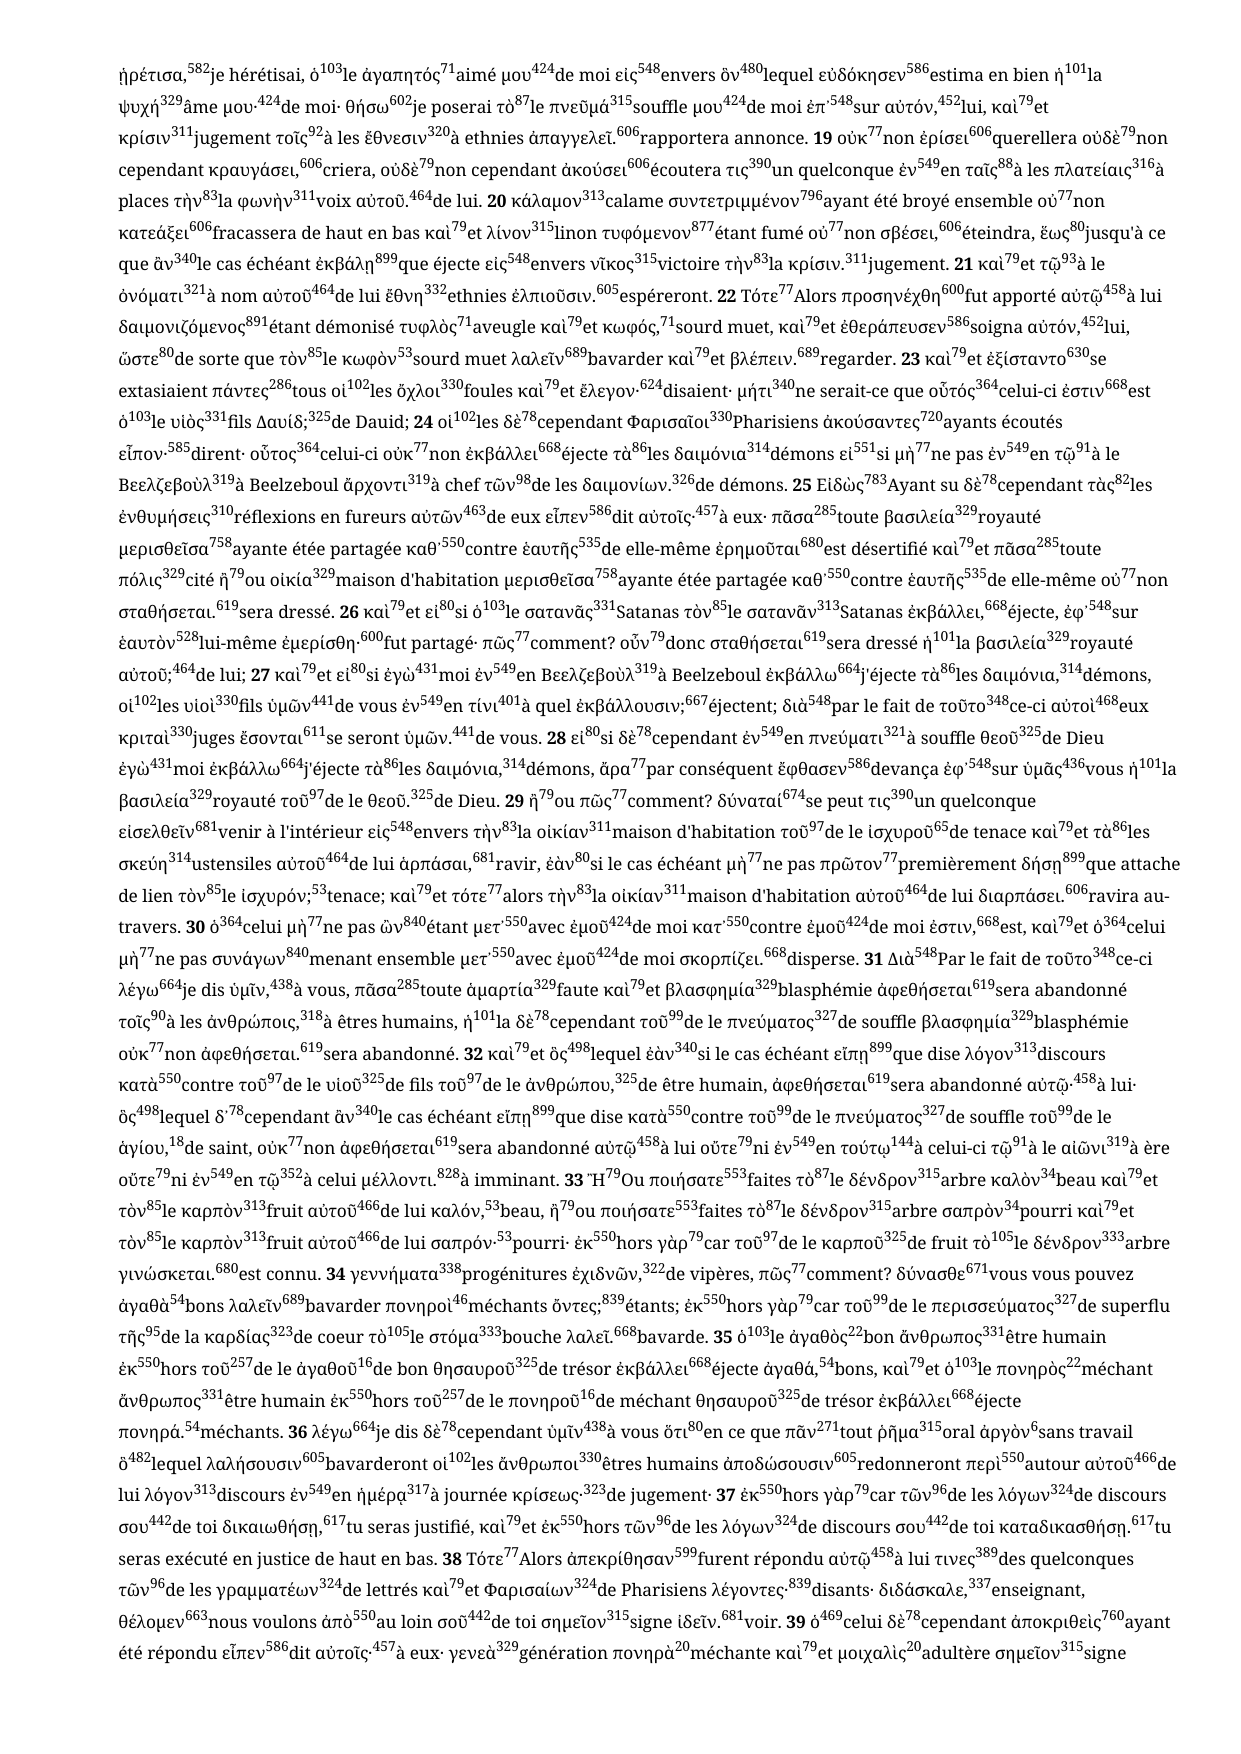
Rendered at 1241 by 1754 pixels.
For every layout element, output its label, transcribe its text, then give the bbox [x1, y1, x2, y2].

text 1 Ἐν549En ἐκείνῳ144à celui-là τῷ91à le καιρῷ319à moment ἐπορεύθη600fut allé ὁ103le Ἰησοῦς331Iésous τοῖς92à les σάββασιν320à sabbats διὰ550par τῶν98de les σπορίμων·66de champs ensemencés· οἱ102les δὲ78cependant μαθηταὶ330disciples αὐτοῦ464de lui ἐπείνασαν585eurent faim καὶ79et ἤρξαντο591se originèrent τίλλειν689épiler στάχυας312épis καὶ79et ἐσθίειν.689manger. 2 οἱ102les δὲ78cependant Φαρισαῖοι330Pharisiens ἰδόντες720ayants vus εἶπαν585dirent αὐτῷ·458à lui· ἰδοὺ306voici οἱ102les μαθηταί330disciples σου442de toi ποιοῦσιν667font ὃ482lequel οὐκ77non ἔξεστιν668est permis ποιεῖν689faire ἐν549en σαββάτῳ.321à sabbat. 3 ὁ469celui δὲ78cependant εἶπεν586dit αὐτοῖς·457à eux· οὐκ340non ἀνέγνωτε583vous prîtes connaissance τί399quel ἐποίησεν586fit Δαυὶδ331Dauid ὅτε80lorsque ἐπείνασεν586eut faim καὶ79et οἱ363ceux μετ᾽550avec αὐτοῦ,464de lui, 4 πῶς80comment? εἰσῆλθεν586vint à l'intérieur εἰς548envers τὸν85le οἶκον313maison τοῦ97de le θεοῦ325de Dieu καὶ79et τοὺς84les ἄρτους312pains τῆς95de la προθέσεως323de proposition ἔφαγεν,586mangea, ὃ482lequel οὐκ77non ἐξὸν842étant permis ἦν625était αὐτῷ458à lui φαγεῖν681manger οὐδὲ79non cependant τοῖς351à ceux μετ᾽550avec αὐτοῦ464de lui εἰ551si μὴ77ne pas τοῖς90à les ἱερεῦσιν318à sacrificateurs μόνοις;120à seuls; 5 ἢ79ou οὐκ340non ἀνέγνωτε583vous prîtes connaissance ἐν549en τῷ91à le νόμῳ319à loi ὅτι80en ce que τοῖς92à les σάββασιν320à sabbats οἱ102les ἱερεῖς330sacrificateurs ἐν549en τῷ93à le ἱερῷ321à sanctuaire τὸ87le σάββατον315sabbat βεβηλοῦσιν667profanent καὶ79et ἀναίτιοί46non coupables εἰσιν;667sont; 6 λέγω664je dis δὲ78cependant ὑμῖν438à vous ὅτι80en ce que τοῦ99de le ἱεροῦ327de sanctuaire μεῖζόν73plus grand ἐστιν668est ὧδε.77ici. 7 εἰ80si δὲ78cependant ἐγνώκειτε656vous aviez connu τί412quel ἐστιν·668est· ἔλεος315miséricorde θέλω664je veux καὶ79et οὐ77non θυσίαν,311sacrifice, οὐκ77non ἂν340le cas échéant κατεδικάσατε583vous exécutâtes en justice de haut en bas τοὺς84les ἀναιτίους.52non coupables. 8 κύριος331Maître γάρ79car ἐστιν668est τοῦ99de le σαββάτου327de sabbat ὁ103le υἱὸς331fils τοῦ97de le ἀνθρώπου.325de être humain. 9 Καὶ79Et μεταβὰς721ayant dépassé ἐκεῖθεν77de là ἦλθεν586vint εἰς548envers τὴν83la συναγωγὴν311synagogue αὐτῶν·463de eux· 10 καὶ79et ἰδοὺ306voici ἄνθρωπος331être humain χεῖρα311main ἔχων840ayant ξηράν.51sèche. καὶ79et ἐπηρώτησαν585surinterrogèrent αὐτὸν452lui λέγοντες·839disants· εἰ340si ἔξεστιν668est permis τοῖς92à les σάββασιν320à sabbats θεραπεύειν;689soigner; ἵνα80afin que κατηγορήσωσιν898que accusent αὐτοῦ.464de lui. 11 ὁ469celui δὲ78cependant εἶπεν586dit αὐτοῖς·457à eux· τίς174quel ἔσται612se sera ἐξ550hors ὑμῶν441de vous ἄνθρωπος331être humain ὃς498lequel ἕξει606aura πρόβατον315brebis ἓν181un καὶ79et ἐὰν80si le cas échéant ἐμπέσῃ899que tombe dans τοῦτο366ce-ci τοῖς92à les σάββασιν320à sabbats εἰς548envers βόθυνον,313fosse, οὐχὶ340non pas κρατήσει606saisira avec force αὐτὸ454lui καὶ79et ἐγερεῖ;606éveillera; 12 πόσῳ402à combien grand? οὖν79donc διαφέρει668diffère ἄνθρωπος331être humain προβάτου.327de brebis. ὥστε80de sorte que ἔξεστιν668est permis τοῖς92à les σάββασιν320à sabbats καλῶς77bellement ποιεῖν.689faire. 13 τότε77alors λέγει668dit τῷ91à le ἀνθρώπῳ·319à être humain· ἔκτεινόν554étends σου442de toi τὴν83la χεῖρα.311main. καὶ79et ἐξέτεινεν586étendit καὶ79et ἀπεκατεστάθη600fut reconstitué ὑγιὴς69saine ὡς80comme ἡ101la ἄλλη.388autre. 14 Ἐξελθόντες720Ayants sortis δὲ78cependant οἱ102les Φαρισαῖοι330Pharisiens συμβούλιον315délibération ensemble ἔλαβον585prirent κατ᾽550contre αὐτοῦ464de lui ὅπως80de telle manière que αὐτὸν452lui ἀπολέσωσιν.898que dépérissent. 15 Ὁ103Le δὲ78cependant Ἰησοῦς331Iésous γνοὺς721ayant connu ἀνεχώρησεν586replaça ἐκεῖθεν.77de là. καὶ79et ἠκολούθησαν585suivirent αὐτῷ458à lui [ὄχλοι]330[foules] πολλοί,389nombreux, καὶ79et ἐθεράπευσεν586soigna αὐτοὺς451eux πάντας268tous 16 καὶ79et ἐπετίμησεν586survalorisa αὐτοῖς457à eux ἵνα80afin que μὴ77ne pas φανερὸν53visible αὐτὸν452lui ποιήσωσιν,898que fassent, 17 ἵνα80afin que πληρωθῇ911que soit fait plénitude τὸ366ce ῥηθὲν762ayant été dit διὰ550par Ἠσαΐου325de Ésaïa τοῦ97de le προφήτου325de prophète λέγοντος·834de disant· 18 ἰδοὺ306voici ὁ103le παῖς331jeune servant μου424de moi ὃν480lequel ᾑρέτισα,582je hérétisai, ὁ103le ἀγαπητός71aimé μου424de moi εἰς548envers ὃν480lequel εὐδόκησεν586estima en bien ἡ101la ψυχή329âme μου·424de moi· θήσω602je poserai τὸ87le πνεῦμά315souffle μου424de moi ἐπ᾽548sur αὐτόν,452lui, καὶ79et κρίσιν311jugement τοῖς92à les ἔθνεσιν320à ethnies ἀπαγγελεῖ.606rapportera annonce. 19 οὐκ77non ἐρίσει606querellera οὐδὲ79non cependant κραυγάσει,606criera, οὐδὲ79non cependant ἀκούσει606écoutera τις390un quelconque ἐν549en ταῖς88à les πλατείαις316à places τὴν83la φωνὴν311voix αὐτοῦ.464de lui. 20 κάλαμον313calame συντετριμμένον796ayant été broyé ensemble οὐ77non κατεάξει606fracassera de haut en bas καὶ79et λίνον315linon τυφόμενον877étant fumé οὐ77non σβέσει,606éteindra, ἕως80jusqu'à ce que ἂν340le cas échéant ἐκβάλῃ899que éjecte εἰς548envers νῖκος315victoire τὴν83la κρίσιν.311jugement. 21 καὶ79et τῷ93à le ὀνόματι321à nom αὐτοῦ464de lui ἔθνη332ethnies ἐλπιοῦσιν.605espéreront. 22 Τότε77Alors προσηνέχθη600fut apporté αὐτῷ458à lui δαιμονιζόμενος891étant démonisé τυφλὸς71aveugle καὶ79et κωφός,71sourd muet, καὶ79et ἐθεράπευσεν586soigna αὐτόν,452lui, ὥστε80de sorte que τὸν85le κωφὸν53sourd muet λαλεῖν689bavarder καὶ79et βλέπειν.689regarder. 23 καὶ79et ἐξίσταντο630se extasiaient πάντες286tous οἱ102les ὄχλοι330foules καὶ79et ἔλεγον·624disaient· μήτι340ne serait-ce que οὗτός364celui-ci ἐστιν668est ὁ103le υἱὸς331fils Δαυίδ;325de Dauid; 24 οἱ102les δὲ78cependant Φαρισαῖοι330Pharisiens ἀκούσαντες720ayants écoutés εἶπον·585dirent· οὗτος364celui-ci οὐκ77non ἐκβάλλει668éjecte τὰ86les δαιμόνια314démons εἰ551si μὴ77ne pas ἐν549en τῷ91à le Βεελζεβοὺλ319à Beelzeboul ἄρχοντι319à chef τῶν98de les δαιμονίων.326de démons. 25 Εἰδὼς783Ayant su δὲ78cependant τὰς82les ἐνθυμήσεις310réflexions en fureurs αὐτῶν463de eux εἶπεν586dit αὐτοῖς·457à eux· πᾶσα285toute βασιλεία329royauté μερισθεῖσα758ayante étée partagée καθ᾽550contre ἑαυτῆς535de elle-même ἐρημοῦται680est désertifié καὶ79et πᾶσα285toute πόλις329cité ἢ79ou οἰκία329maison d'habitation μερισθεῖσα758ayante étée partagée καθ᾽550contre ἑαυτῆς535de elle-même οὐ77non σταθήσεται.619sera dressé. 26 καὶ79et εἰ80si ὁ103le σατανᾶς331Satanas τὸν85le σατανᾶν313Satanas ἐκβάλλει,668éjecte, ἐφ᾽548sur ἑαυτὸν528lui-même ἐμερίσθη·600fut partagé· πῶς77comment? οὖν79donc σταθήσεται619sera dressé ἡ101la βασιλεία329royauté αὐτοῦ;464de lui; 27 καὶ79et εἰ80si ἐγὼ431moi ἐν549en Βεελζεβοὺλ319à Beelzeboul ἐκβάλλω664j'éjecte τὰ86les δαιμόνια,314démons, οἱ102les υἱοὶ330fils ὑμῶν441de vous ἐν549en τίνι401à quel ἐκβάλλουσιν;667éjectent; διὰ548par le fait de τοῦτο348ce-ci αὐτοὶ468eux κριταὶ330juges ἔσονται611se seront ὑμῶν.441de vous. 28 εἰ80si δὲ78cependant ἐν549en πνεύματι321à souffle θεοῦ325de Dieu ἐγὼ431moi ἐκβάλλω664j'éjecte τὰ86les δαιμόνια,314démons, ἄρα77par conséquent ἔφθασεν586devança ἐφ᾽548sur ὑμᾶς436vous ἡ101la βασιλεία329royauté τοῦ97de le θεοῦ.325de Dieu. 29 ἢ79ou πῶς77comment? δύναταί674se peut τις390un quelconque εἰσελθεῖν681venir à l'intérieur εἰς548envers τὴν83la οἰκίαν311maison d'habitation τοῦ97de le ἰσχυροῦ65de tenace καὶ79et τὰ86les σκεύη314ustensiles αὐτοῦ464de lui ἁρπάσαι,681ravir, ἐὰν80si le cas échéant μὴ77ne pas πρῶτον77premièrement δήσῃ899que attache de lien τὸν85le ἰσχυρόν;53tenace; καὶ79et τότε77alors τὴν83la οἰκίαν311maison d'habitation αὐτοῦ464de lui διαρπάσει.606ravira au-travers. 30 ὁ364celui μὴ77ne pas ὢν840étant μετ᾽550avec ἐμοῦ424de moi κατ᾽550contre ἐμοῦ424de moi ἐστιν,668est, καὶ79et ὁ364celui μὴ77ne pas συνάγων840menant ensemble μετ᾽550avec ἐμοῦ424de moi σκορπίζει.668disperse. 31 Διὰ548Par le fait de τοῦτο348ce-ci λέγω664je dis ὑμῖν,438à vous, πᾶσα285toute ἁμαρτία329faute καὶ79et βλασφημία329blasphémie ἀφεθήσεται619sera abandonné τοῖς90à les ἀνθρώποις,318à êtres humains, ἡ101la δὲ78cependant τοῦ99de le πνεύματος327de souffle βλασφημία329blasphémie οὐκ77non ἀφεθήσεται.619sera abandonné. 32 καὶ79et ὃς498lequel ἐὰν340si le cas échéant εἴπῃ899que dise λόγον313discours κατὰ550contre τοῦ97de le υἱοῦ325de fils τοῦ97de le ἀνθρώπου,325de être humain, ἀφεθήσεται619sera abandonné αὐτῷ·458à lui· ὃς498lequel δ᾽78cependant ἂν340le cas échéant εἴπῃ899que dise κατὰ550contre τοῦ99de le πνεύματος327de souffle τοῦ99de le ἁγίου,18de saint, οὐκ77non ἀφεθήσεται619sera abandonné αὐτῷ458à lui οὔτε79ni ἐν549en τούτῳ144à celui-ci τῷ91à le αἰῶνι319à ère οὔτε79ni ἐν549en τῷ352à celui μέλλοντι.828à imminant. 33 Ἢ79Ou ποιήσατε553faites τὸ87le δένδρον315arbre καλὸν34beau καὶ79et τὸν85le καρπὸν313fruit αὐτοῦ466de lui καλόν,53beau, ἢ79ou ποιήσατε553faites τὸ87le δένδρον315arbre σαπρὸν34pourri καὶ79et τὸν85le καρπὸν313fruit αὐτοῦ466de lui σαπρόν·53pourri· ἐκ550hors γὰρ79car τοῦ97de le καρποῦ325de fruit τὸ105le δένδρον333arbre γινώσκεται.680est connu. 34 γεννήματα338progénitures ἐχιδνῶν,322de vipères, πῶς77comment? δύνασθε671vous vous pouvez ἀγαθὰ54bons λαλεῖν689bavarder πονηροὶ46méchants ὄντες;839étants; ἐκ550hors γὰρ79car τοῦ99de le περισσεύματος327de superflu τῆς95de la καρδίας323de coeur τὸ105le στόμα333bouche λαλεῖ.668bavarde. 35 ὁ103le ἀγαθὸς22bon ἄνθρωπος331être humain ἐκ550hors τοῦ257de le ἀγαθοῦ16de bon θησαυροῦ325de trésor ἐκβάλλει668éjecte ἀγαθά,54bons, καὶ79et ὁ103le πονηρὸς22méchant ἄνθρωπος331être humain ἐκ550hors τοῦ257de le πονηροῦ16de méchant θησαυροῦ325de trésor ἐκβάλλει668éjecte πονηρά.54méchants. 36 λέγω664je dis δὲ78cependant ὑμῖν438à vous ὅτι80en ce que πᾶν271tout ῥῆμα315oral ἀργὸν6sans travail ὃ482lequel λαλήσουσιν605bavarderont οἱ102les ἄνθρωποι330êtres humains ἀποδώσουσιν605redonneront περὶ550autour αὐτοῦ466de lui λόγον313discours ἐν549en ἡμέρᾳ317à journée κρίσεως·323de jugement· 37 ἐκ550hors γὰρ79car τῶν96de les λόγων324de discours σου442de toi δικαιωθήσῃ,617tu seras justifié, καὶ79et ἐκ550hors τῶν96de les λόγων324de discours σου442de toi καταδικασθήσῃ.617tu seras exécuté en justice de haut en bas. 38 Τότε77Alors ἀπεκρίθησαν599furent répondu αὐτῷ458à lui τινες389des quelconques τῶν96de les γραμματέων324de lettrés καὶ79et Φαρισαίων324de Pharisiens λέγοντες·839disants· διδάσκαλε,337enseignant, θέλομεν663nous voulons ἀπὸ550au loin σοῦ442de toi σημεῖον315signe ἰδεῖν.681voir. 39 ὁ469celui δὲ78cependant ἀποκριθεὶς760ayant été répondu εἶπεν586dit αὐτοῖς·457à eux· γενεὰ329génération πονηρὰ20méchante καὶ79et μοιχαλὶς20adultère σημεῖον315signe ἐπιζητεῖ,668surcherche, καὶ79et σημεῖον333signe οὐ77non δοθήσεται619sera donné αὐτῇ456à elle εἰ551si μὴ77ne pas τὸ105le σημεῖον333signe Ἰωνᾶ325de Ionas τοῦ97de le προφήτου.325de prophète. 40 ὥσπερ80comme certes γὰρ79car ἦν625était Ἰωνᾶς331Ionas ἐν549en τῇ89à la κοιλίᾳ317à cavité ventrale τοῦ99de le κήτους327de cétacé τρεῖς176trois ἡμέρας310journées καὶ79et τρεῖς176trois νύκτας,310nuits, οὕτως77ainsi ἔσται612se sera ὁ103le υἱὸς331fils τοῦ97de le ἀνθρώπου325de être humain ἐν549en τῇ89à la καρδίᾳ317à coeur τῆς95de la γῆς323de terre τρεῖς176trois ἡμέρας310journées καὶ79et τρεῖς176trois νύκτας.310nuits. 41 Ἄνδρες330Hommes Νινευῖται330Ninevites ἀναστήσονται611se redresseront ἐν549en τῇ89à la κρίσει317à jugement μετὰ550avec τῆς95de la γενεᾶς323de génération ταύτης148de celle-ci καὶ79et κατακρινοῦσιν605jugeront contre αὐτήν,450elle, ὅτι80en ce que μετενόησαν585transintelligèrent εἰς548envers τὸ87le κήρυγμα315annonce Ἰωνᾶ,325de Ionas, καὶ79et ἰδοὺ306voici πλεῖον73plus nombreusement Ἰωνᾶ325de Ionas ὧδε.77ici. 42 βασίλισσα329reine νότου325de sud ἐγερθήσεται619sera éveillé ἐν549en τῇ89à la κρίσει317à jugement μετὰ550avec τῆς95de la γενεᾶς323de génération ταύτης148de celle-ci καὶ79et κατακρινεῖ606jugera contre αὐτήν,450elle, ὅτι80en ce que ἦλθεν586vint ἐκ550hors τῶν98de les περάτων326de limites τῆς95de la γῆς323de terre ἀκοῦσαι681écouter τὴν83la σοφίαν311sagesse Σολομῶνος,325de Solomon, καὶ79et ἰδοὺ306voici πλεῖον73plus nombreusement Σολομῶνος325de Solomon ὧδε.77ici. 43 Ὅταν80Lorsque le cas échéant δὲ78cependant τὸ105le ἀκάθαρτον24impur πνεῦμα333souffle ἐξέλθῃ899que sorte ἀπὸ550au loin τοῦ97de le ἀνθρώπου,325de être humain, διέρχεται674se passe à travers δι᾽550par ἀνύδρων15de sans eaux τόπων324de lieux ζητοῦν842cherchant ἀνάπαυσιν311repos καὶ79et οὐχ77non εὑρίσκει.668trouve. 44 τότε77alors λέγει·668dit· εἰς548envers τὸν85le οἶκόν313maison μου424de moi ἐπιστρέψω602je tournerai sur ὅθεν77d'où ἐξῆλθον·582je sortis· καὶ79et ἐλθὸν723ayant venu εὑρίσκει668trouve σχολάζοντα822vaquant σεσαρωμένον796ayant été balayé καὶ79et κεκοσμημένον.796ayant été arrangé. 45 τότε77alors πορεύεται674se va καὶ79et παραλαμβάνει668prend à côté μεθ᾽550avec ἑαυτοῦ539de lui-même ἑπτὰ180sept ἕτερα116autres-différents πνεύματα314souffles πονηρότερα5plus méchants ἑαυτοῦ539de lui-même καὶ79et εἰσελθόντα722ayants venus à l'intérieur κατοικεῖ668établit maison d'habitation ἐκεῖ·77là· καὶ79et γίνεται674se devient τὰ104les ἔσχατα72derniers τοῦ97de le ἀνθρώπου325de être humain ἐκείνου150de celui-là χείρονα48pires τῶν98de les πρώτων.66de premiers. οὕτως77ainsi ἔσται612se sera καὶ77aussi τῇ89à la γενεᾷ317à génération ταύτῃ142à celle-ci τῇ89à la πονηρᾷ.8à méchante. 46 Ἔτι77Encore αὐτοῦ464de lui λαλοῦντος834de bavardant τοῖς90à les ὄχλοις318à foules ἰδοὺ306voici ἡ101la μήτηρ329mère καὶ79et οἱ102les ἀδελφοὶ330frères αὐτοῦ464de lui εἱστήκεισαν658avaient dressé ἔξω77au-dehors ζητοῦντες839cherchants αὐτῷ458à lui λαλῆσαι.681bavarder. [933[ 47 εἶπεν586dit δέ78cependant τις390un quelconque αὐτῷ·458à lui· ἰδοὺ306voici ἡ101la μήτηρ329mère σου442de toi καὶ79et οἱ102les ἀδελφοί330frères σου442de toi ἔξω77au-dehors ἑστήκασιν641ont dressé ζητοῦντές839cherchants σοι439à toi λαλῆσαι.]681bavarder.] 48 ὁ469celui δὲ78cependant ἀποκριθεὶς760ayant été répondu εἶπεν586dit τῷ352à celui λέγοντι828à disant αὐτῷ·458à lui· τίς408quelle ἐστιν668est ἡ101la μήτηρ329mère μου424de moi καὶ79et τίνες409quels εἰσὶν667sont οἱ102les ἀδελφοί330frères μου;424de moi; 49 καὶ79et ἐκτείνας721ayant étendu τὴν83la χεῖρα311main αὐτοῦ464de lui ἐπὶ548sur τοὺς84les μαθητὰς312disciples αὐτοῦ464de lui εἶπεν·586dit· ἰδοὺ306voici ἡ101la μήτηρ329mère μου424de moi καὶ79et οἱ102les ἀδελφοί330frères μου.424de moi. 50 ὅστις498lequel un quelconque γὰρ79car ἂν340le cas échéant ποιήσῃ899que fasse τὸ87le θέλημα315volonté τοῦ97de le πατρός325de père μου424de moi τοῦ492de celui ἐν549en οὐρανοῖς318à cieux αὐτός469lui μου424de moi ἀδελφὸς331frère καὶ79et ἀδελφὴ329soeur καὶ79et μήτηρ329mère ἐστίν.668est. [118, 59, 1181, 1665]
